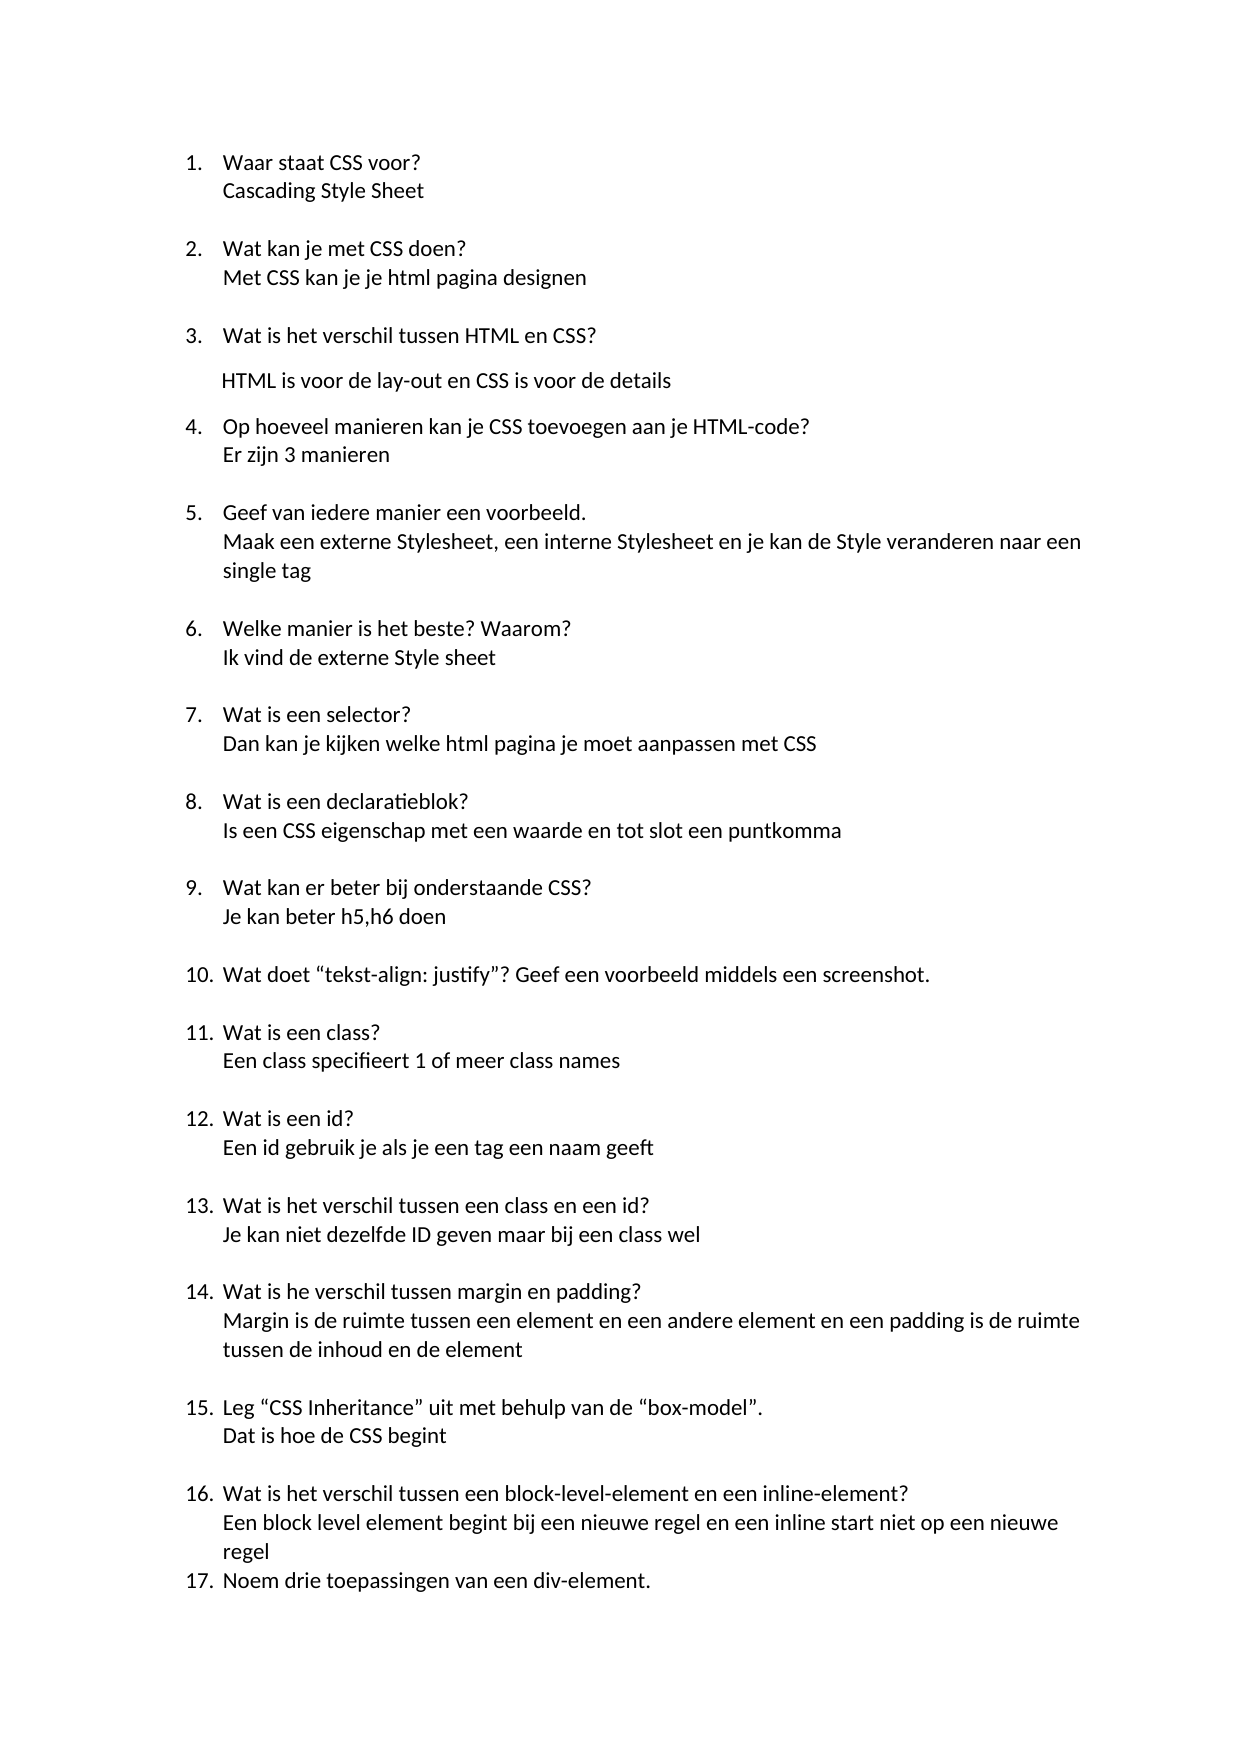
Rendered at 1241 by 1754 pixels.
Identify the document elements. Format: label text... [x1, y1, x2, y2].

list Wat kan je met CSS doen? [185, 234, 1093, 262]
list Wat is het verschil tussen een class en een id? [185, 1191, 1093, 1219]
list Wat kan er beter bij onderstaande CSS? [185, 873, 1093, 901]
list Geef van iedere manier een voorbeeld. [185, 498, 1093, 526]
list Wat is een declaratieblok? [185, 787, 1093, 815]
text Je kan niet dezelfde ID geven maar bij een class wel [223, 1220, 1093, 1248]
text Ik vind de externe Style sheet [223, 643, 1093, 671]
list Noem drie toepassingen van een div-element. [185, 1566, 1093, 1594]
text Dat is hoe de CSS begint [223, 1422, 1093, 1450]
list Wat is een class? [185, 1018, 1093, 1046]
text Je kan beter h5,h6 doen [223, 902, 1093, 930]
list Op hoeveel manieren kan je CSS toevoegen aan je HTML-code? [185, 412, 1093, 440]
list Waar staat CSS voor? [185, 148, 1093, 176]
text Dan kan je kijken welke html pagina je moet aanpassen met CSS [223, 729, 1093, 757]
list Leg “CSS Inheritance” uit met behulp van de “box-model”. [185, 1393, 1093, 1421]
text Een id gebruik je als je een tag een naam geeft [223, 1133, 1093, 1161]
text Cascading Style Sheet [223, 176, 1093, 204]
list Wat is een selector? [185, 700, 1093, 728]
list Wat is het verschil tussen HTML en CSS? [185, 321, 1093, 349]
text Een block level element begint bij een nieuwe regel en een inline start niet op een nieuwe regel [223, 1508, 1093, 1565]
list Welke manier is het beste? Waarom? [185, 614, 1093, 642]
text Maak een externe Stylesheet, een interne Stylesheet en je kan de Style veranderen naar een single tag [223, 527, 1093, 584]
list Wat doet “tekst-align: justify”? Geef een voorbeeld middels een screenshot. [185, 960, 1093, 988]
text Margin is de ruimte tussen een element en een andere element en een padding is de ruimte tussen de inhoud en de element [223, 1306, 1093, 1363]
text Een class specifieert 1 of meer class names [223, 1047, 1093, 1074]
text Er zijn 3 manieren [223, 441, 1093, 469]
list Wat is he verschil tussen margin en padding? [185, 1277, 1093, 1305]
list Wat is het verschil tussen een block-level-element en een inline-element? [185, 1479, 1093, 1507]
text HTML is voor de lay-out en CSS is voor de details [185, 366, 1093, 394]
list Wat is een id? [185, 1104, 1093, 1132]
text Met CSS kan je je html pagina designen [223, 263, 1093, 291]
text Is een CSS eigenschap met een waarde en tot slot een puntkomma [223, 816, 1093, 844]
